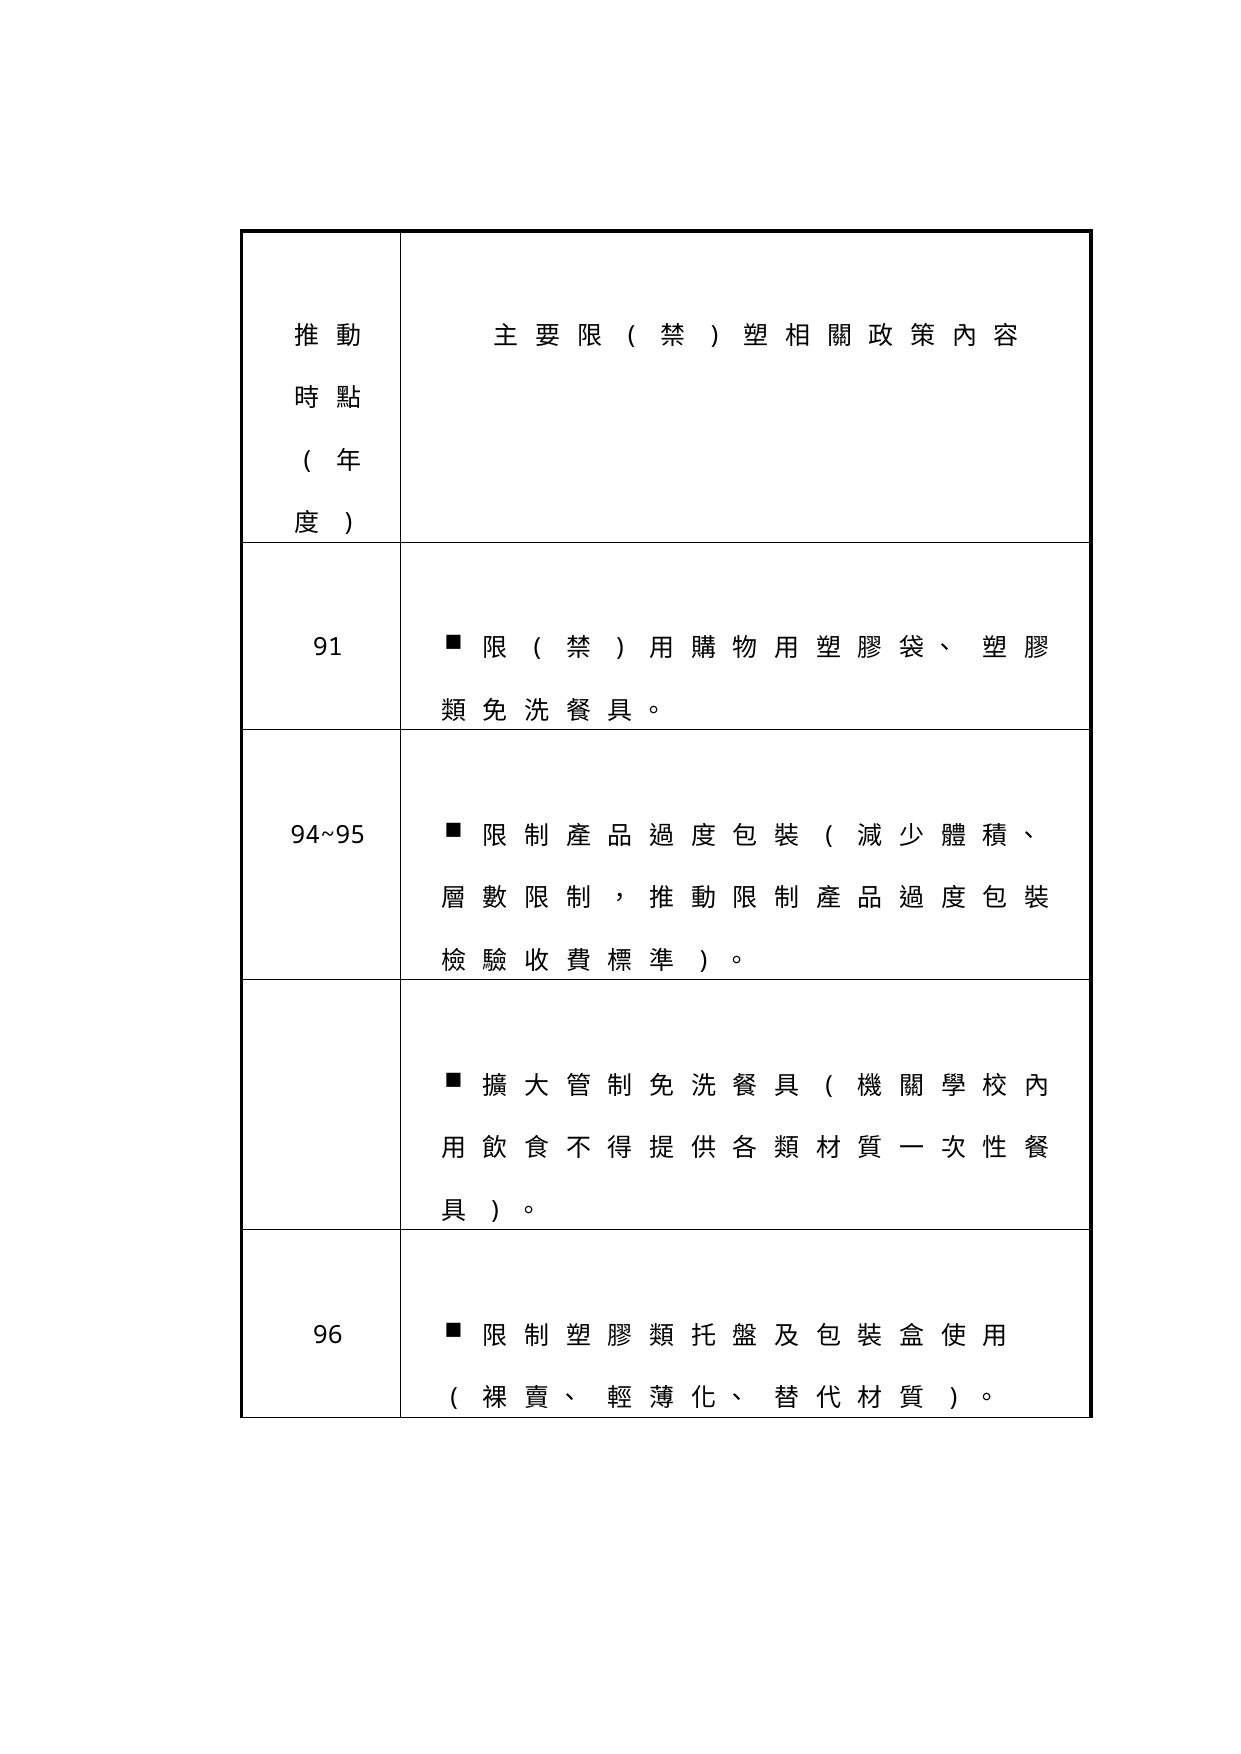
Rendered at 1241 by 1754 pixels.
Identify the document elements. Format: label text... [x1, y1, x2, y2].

table_cell 限制產品過度包裝(減少體積、層數限制，推動限制產品過度包裝檢驗收費標準)。 [401, 730, 1089, 979]
table_cell 限制塑膠類托盤及包裝盒使用(裸賣、輕薄化、替代材質)。 [401, 1230, 1089, 1417]
table_cell 94~95 [243, 730, 400, 979]
table_cell 91 [243, 543, 400, 729]
table_header 推動時點 (年度) [243, 233, 400, 542]
table_cell 限(禁)用購物用塑膠袋、塑膠類免洗餐具。 [401, 543, 1089, 729]
table_cell 擴大管制免洗餐具(機關學校內用飲食不得提供各類材質一次性餐具)。 [401, 980, 1089, 1229]
table_header 主要限(禁)塑相關政策內容 [401, 233, 1089, 542]
table_cell [243, 980, 400, 1229]
table_cell 96 [243, 1230, 400, 1417]
